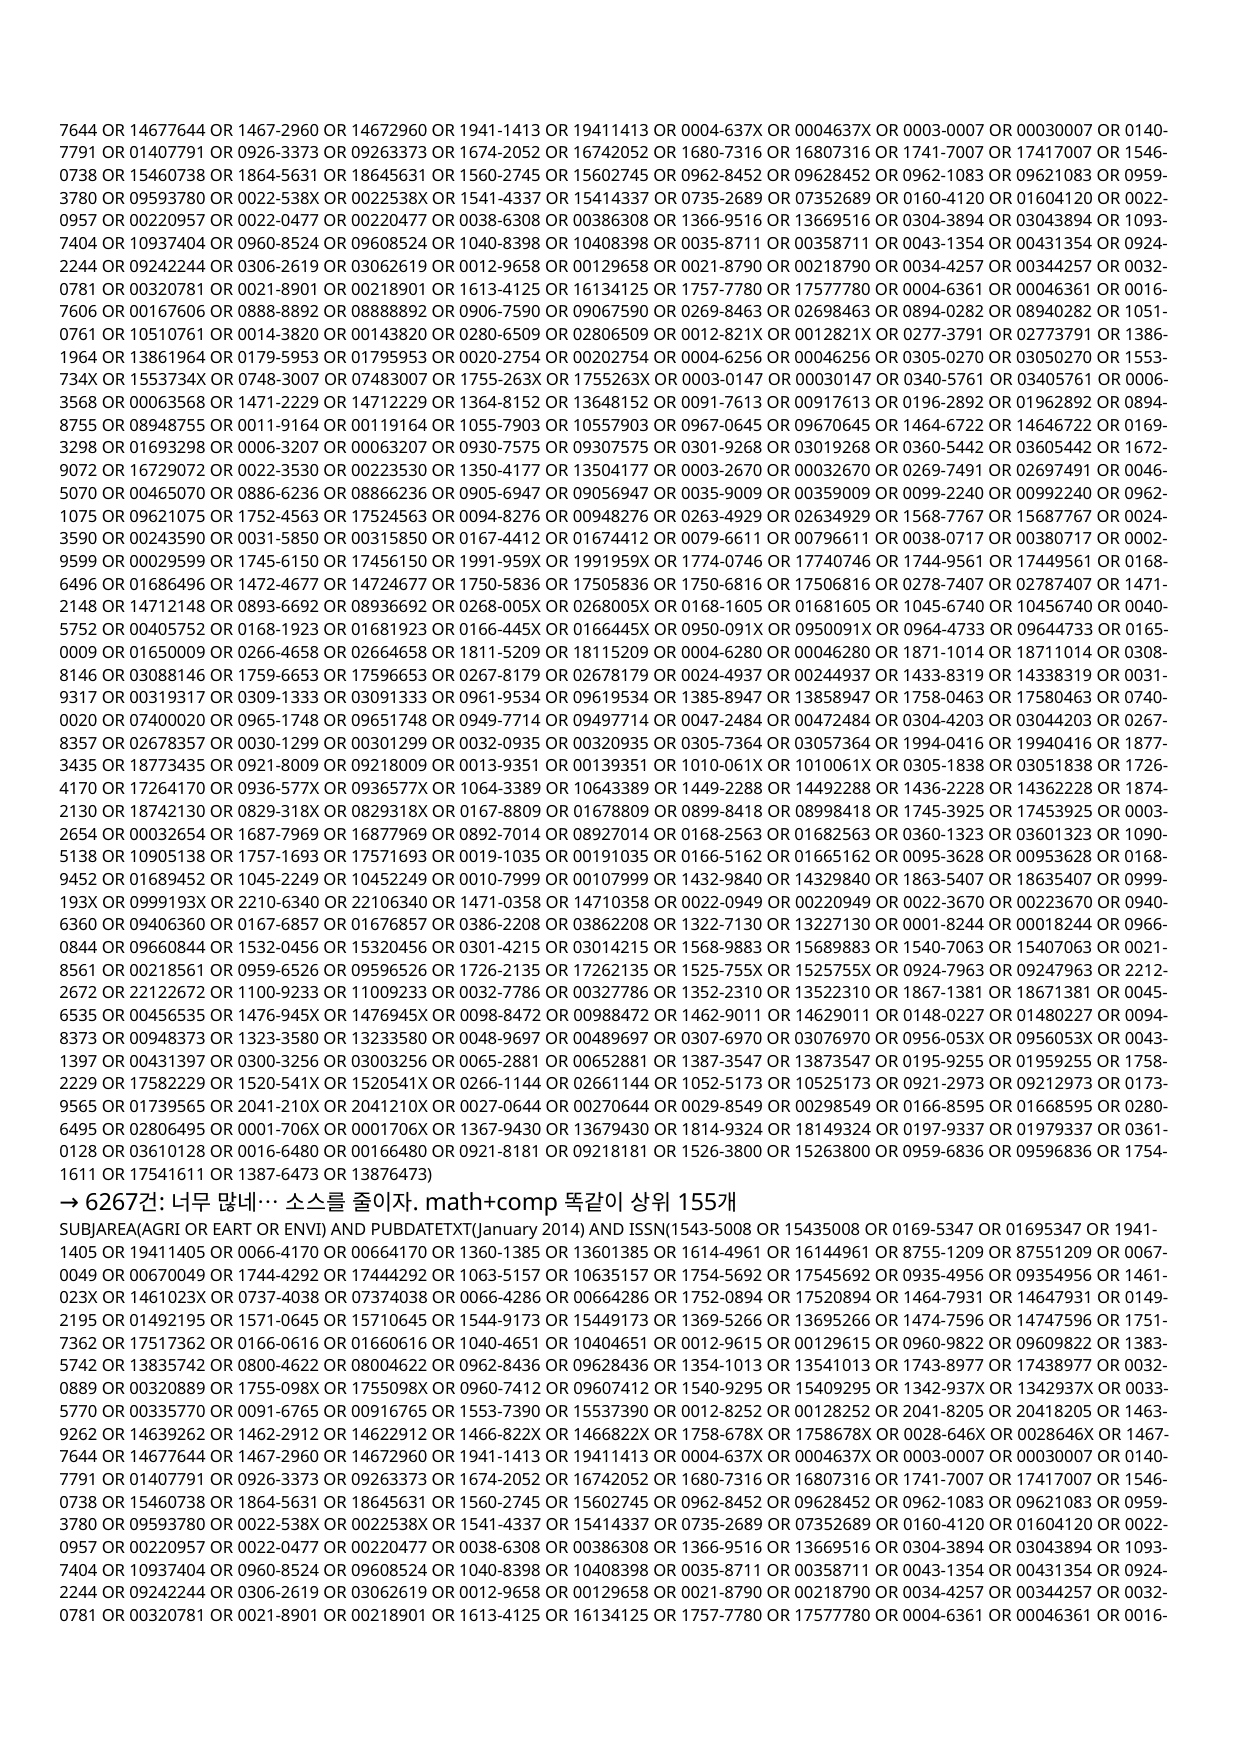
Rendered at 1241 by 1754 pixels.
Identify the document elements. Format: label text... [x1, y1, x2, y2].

text 7644 OR 14677644 OR 1467-2960 OR 14672960 OR 1941-1413 OR 19411413 OR 0004-637X OR 0004637X OR 0003-0007 OR 00030007 OR 0140-7791 OR 01407791 OR 0926-3373 OR 09263373 OR 1674-2052 OR 16742052 OR 1680-7316 OR 16807316 OR 1741-7007 OR 17417007 OR 1546-0738 OR 15460738 OR 1864-5631 OR 18645631 OR 1560-2745 OR 15602745 OR 0962-8452 OR 09628452 OR 0962-1083 OR 09621083 OR 0959-3780 OR 09593780 OR 0022-538X OR 0022538X OR 1541-4337 OR 15414337 OR 0735-2689 OR 07352689 OR 0160-4120 OR 01604120 OR 0022-0957 OR 00220957 OR 0022-0477 OR 00220477 OR 0038-6308 OR 00386308 OR 1366-9516 OR 13669516 OR 0304-3894 OR 03043894 OR 1093-7404 OR 10937404 OR 0960-8524 OR 09608524 OR 1040-8398 OR 10408398 OR 0035-8711 OR 00358711 OR 0043-1354 OR 00431354 OR 0924-2244 OR 09242244 OR 0306-2619 OR 03062619 OR 0012-9658 OR 00129658 OR 0021-8790 OR 00218790 OR 0034-4257 OR 00344257 OR 0032-0781 OR 00320781 OR 0021-8901 OR 00218901 OR 1613-4125 OR 16134125 OR 1757-7780 OR 17577780 OR 0004-6361 OR 00046361 OR 0016-7606 OR 00167606 OR 0888-8892 OR 08888892 OR 0906-7590 OR 09067590 OR 0269-8463 OR 02698463 OR 0894-0282 OR 08940282 OR 1051-0761 OR 10510761 OR 0014-3820 OR 00143820 OR 0280-6509 OR 02806509 OR 0012-821X OR 0012821X OR 0277-3791 OR 02773791 OR 1386-1964 OR 13861964 OR 0179-5953 OR 01795953 OR 0020-2754 OR 00202754 OR 0004-6256 OR 00046256 OR 0305-0270 OR 03050270 OR 1553-734X OR 1553734X OR 0748-3007 OR 07483007 OR 1755-263X OR 1755263X OR 0003-0147 OR 00030147 OR 0340-5761 OR 03405761 OR 0006-3568 OR 00063568 OR 1471-2229 OR 14712229 OR 1364-8152 OR 13648152 OR 0091-7613 OR 00917613 OR 0196-2892 OR 01962892 OR 0894-8755 OR 08948755 OR 0011-9164 OR 00119164 OR 1055-7903 OR 10557903 OR 0967-0645 OR 09670645 OR 1464-6722 OR 14646722 OR 0169-3298 OR 01693298 OR 0006-3207 OR 00063207 OR 0930-7575 OR 09307575 OR 0301-9268 OR 03019268 OR 0360-5442 OR 03605442 OR 1672-9072 OR 16729072 OR 0022-3530 OR 00223530 OR 1350-4177 OR 13504177 OR 0003-2670 OR 00032670 OR 0269-7491 OR 02697491 OR 0046-5070 OR 00465070 OR 0886-6236 OR 08866236 OR 0905-6947 OR 09056947 OR 0035-9009 OR 00359009 OR 0099-2240 OR 00992240 OR 0962-1075 OR 09621075 OR 1752-4563 OR 17524563 OR 0094-8276 OR 00948276 OR 0263-4929 OR 02634929 OR 1568-7767 OR 15687767 OR 0024-3590 OR 00243590 OR 0031-5850 OR 00315850 OR 0167-4412 OR 01674412 OR 0079-6611 OR 00796611 OR 0038-0717 OR 00380717 OR 0002-9599 OR 00029599 OR 1745-6150 OR 17456150 OR 1991-959X OR 1991959X OR 1774-0746 OR 17740746 OR 1744-9561 OR 17449561 OR 0168-6496 OR 01686496 OR 1472-4677 OR 14724677 OR 1750-5836 OR 17505836 OR 1750-6816 OR 17506816 OR 0278-7407 OR 02787407 OR 1471-2148 OR 14712148 OR 0893-6692 OR 08936692 OR 0268-005X OR 0268005X OR 0168-1605 OR 01681605 OR 1045-6740 OR 10456740 OR 0040-5752 OR 00405752 OR 0168-1923 OR 01681923 OR 0166-445X OR 0166445X OR 0950-091X OR 0950091X OR 0964-4733 OR 09644733 OR 0165-0009 OR 01650009 OR 0266-4658 OR 02664658 OR 1811-5209 OR 18115209 OR 0004-6280 OR 00046280 OR 1871-1014 OR 18711014 OR 0308-8146 OR 03088146 OR 1759-6653 OR 17596653 OR 0267-8179 OR 02678179 OR 0024-4937 OR 00244937 OR 1433-8319 OR 14338319 OR 0031-9317 OR 00319317 OR 0309-1333 OR 03091333 OR 0961-9534 OR 09619534 OR 1385-8947 OR 13858947 OR 1758-0463 OR 17580463 OR 0740-0020 OR 07400020 OR 0965-1748 OR 09651748 OR 0949-7714 OR 09497714 OR 0047-2484 OR 00472484 OR 0304-4203 OR 03044203 OR 0267-8357 OR 02678357 OR 0030-1299 OR 00301299 OR 0032-0935 OR 00320935 OR 0305-7364 OR 03057364 OR 1994-0416 OR 19940416 OR 1877-3435 OR 18773435 OR 0921-8009 OR 09218009 OR 0013-9351 OR 00139351 OR 1010-061X OR 1010061X OR 0305-1838 OR 03051838 OR 1726-4170 OR 17264170 OR 0936-577X OR 0936577X OR 1064-3389 OR 10643389 OR 1449-2288 OR 14492288 OR 1436-2228 OR 14362228 OR 1874-2130 OR 18742130 OR 0829-318X OR 0829318X OR 0167-8809 OR 01678809 OR 0899-8418 OR 08998418 OR 1745-3925 OR 17453925 OR 0003-2654 OR 00032654 OR 1687-7969 OR 16877969 OR 0892-7014 OR 08927014 OR 0168-2563 OR 01682563 OR 0360-1323 OR 03601323 OR 1090-5138 OR 10905138 OR 1757-1693 OR 17571693 OR 0019-1035 OR 00191035 OR 0166-5162 OR 01665162 OR 0095-3628 OR 00953628 OR 0168-9452 OR 01689452 OR 1045-2249 OR 10452249 OR 0010-7999 OR 00107999 OR 1432-9840 OR 14329840 OR 1863-5407 OR 18635407 OR 0999-193X OR 0999193X OR 2210-6340 OR 22106340 OR 1471-0358 OR 14710358 OR 0022-0949 OR 00220949 OR 0022-3670 OR 00223670 OR 0940-6360 OR 09406360 OR 0167-6857 OR 01676857 OR 0386-2208 OR 03862208 OR 1322-7130 OR 13227130 OR 0001-8244 OR 00018244 OR 0966-0844 OR 09660844 OR 1532-0456 OR 15320456 OR 0301-4215 OR 03014215 OR 1568-9883 OR 15689883 OR 1540-7063 OR 15407063 OR 0021-8561 OR 00218561 OR 0959-6526 OR 09596526 OR 1726-2135 OR 17262135 OR 1525-755X OR 1525755X OR 0924-7963 OR 09247963 OR 2212-2672 OR 22122672 OR 1100-9233 OR 11009233 OR 0032-7786 OR 00327786 OR 1352-2310 OR 13522310 OR 1867-1381 OR 18671381 OR 0045-6535 OR 00456535 OR 1476-945X OR 1476945X OR 0098-8472 OR 00988472 OR 1462-9011 OR 14629011 OR 0148-0227 OR 01480227 OR 0094-8373 OR 00948373 OR 1323-3580 OR 13233580 OR 0048-9697 OR 00489697 OR 0307-6970 OR 03076970 OR 0956-053X OR 0956053X OR 0043-1397 OR 00431397 OR 0300-3256 OR 03003256 OR 0065-2881 OR 00652881 OR 1387-3547 OR 13873547 OR 0195-9255 OR 01959255 OR 1758-2229 OR 17582229 OR 1520-541X OR 1520541X OR 0266-1144 OR 02661144 OR 1052-5173 OR 10525173 OR 0921-2973 OR 09212973 OR 0173-9565 OR 01739565 OR 2041-210X OR 2041210X OR 0027-0644 OR 00270644 OR 0029-8549 OR 00298549 OR 0166-8595 OR 01668595 OR 0280-6495 OR 02806495 OR 0001-706X OR 0001706X OR 1367-9430 OR 13679430 OR 1814-9324 OR 18149324 OR 0197-9337 OR 01979337 OR 0361-0128 OR 03610128 OR 0016-6480 OR 00166480 OR 0921-8181 OR 09218181 OR 1526-3800 OR 15263800 OR 0959-6836 OR 09596836 OR 1754-1611 OR 17541611 OR 1387-6473 OR 13876473) [59, 118, 1181, 1185]
text SUBJAREA(AGRI OR EART OR ENVI) AND PUBDATETXT(January 2014) AND ISSN(1543-5008 OR 15435008 OR 0169-5347 OR 01695347 OR 1941-1405 OR 19411405 OR 0066-4170 OR 00664170 OR 1360-1385 OR 13601385 OR 1614-4961 OR 16144961 OR 8755-1209 OR 87551209 OR 0067-0049 OR 00670049 OR 1744-4292 OR 17444292 OR 1063-5157 OR 10635157 OR 1754-5692 OR 17545692 OR 0935-4956 OR 09354956 OR 1461-023X OR 1461023X OR 0737-4038 OR 07374038 OR 0066-4286 OR 00664286 OR 1752-0894 OR 17520894 OR 1464-7931 OR 14647931 OR 0149-2195 OR 01492195 OR 1571-0645 OR 15710645 OR 1544-9173 OR 15449173 OR 1369-5266 OR 13695266 OR 1474-7596 OR 14747596 OR 1751-7362 OR 17517362 OR 0166-0616 OR 01660616 OR 1040-4651 OR 10404651 OR 0012-9615 OR 00129615 OR 0960-9822 OR 09609822 OR 1383-5742 OR 13835742 OR 0800-4622 OR 08004622 OR 0962-8436 OR 09628436 OR 1354-1013 OR 13541013 OR 1743-8977 OR 17438977 OR 0032-0889 OR 00320889 OR 1755-098X OR 1755098X OR 0960-7412 OR 09607412 OR 1540-9295 OR 15409295 OR 1342-937X OR 1342937X OR 0033-5770 OR 00335770 OR 0091-6765 OR 00916765 OR 1553-7390 OR 15537390 OR 0012-8252 OR 00128252 OR 2041-8205 OR 20418205 OR 1463-9262 OR 14639262 OR 1462-2912 OR 14622912 OR 1466-822X OR 1466822X OR 1758-678X OR 1758678X OR 0028-646X OR 0028646X OR 1467-7644 OR 14677644 OR 1467-2960 OR 14672960 OR 1941-1413 OR 19411413 OR 0004-637X OR 0004637X OR 0003-0007 OR 00030007 OR 0140-7791 OR 01407791 OR 0926-3373 OR 09263373 OR 1674-2052 OR 16742052 OR 1680-7316 OR 16807316 OR 1741-7007 OR 17417007 OR 1546-0738 OR 15460738 OR 1864-5631 OR 18645631 OR 1560-2745 OR 15602745 OR 0962-8452 OR 09628452 OR 0962-1083 OR 09621083 OR 0959-3780 OR 09593780 OR 0022-538X OR 0022538X OR 1541-4337 OR 15414337 OR 0735-2689 OR 07352689 OR 0160-4120 OR 01604120 OR 0022-0957 OR 00220957 OR 0022-0477 OR 00220477 OR 0038-6308 OR 00386308 OR 1366-9516 OR 13669516 OR 0304-3894 OR 03043894 OR 1093-7404 OR 10937404 OR 0960-8524 OR 09608524 OR 1040-8398 OR 10408398 OR 0035-8711 OR 00358711 OR 0043-1354 OR 00431354 OR 0924-2244 OR 09242244 OR 0306-2619 OR 03062619 OR 0012-9658 OR 00129658 OR 0021-8790 OR 00218790 OR 0034-4257 OR 00344257 OR 0032-0781 OR 00320781 OR 0021-8901 OR 00218901 OR 1613-4125 OR 16134125 OR 1757-7780 OR 17577780 OR 0004-6361 OR 00046361 OR 0016- [59, 1218, 1181, 1626]
text → 6267건: 너무 많네… 소스를 줄이자. math+comp 똑같이 상위 155개 [59, 1185, 1181, 1218]
